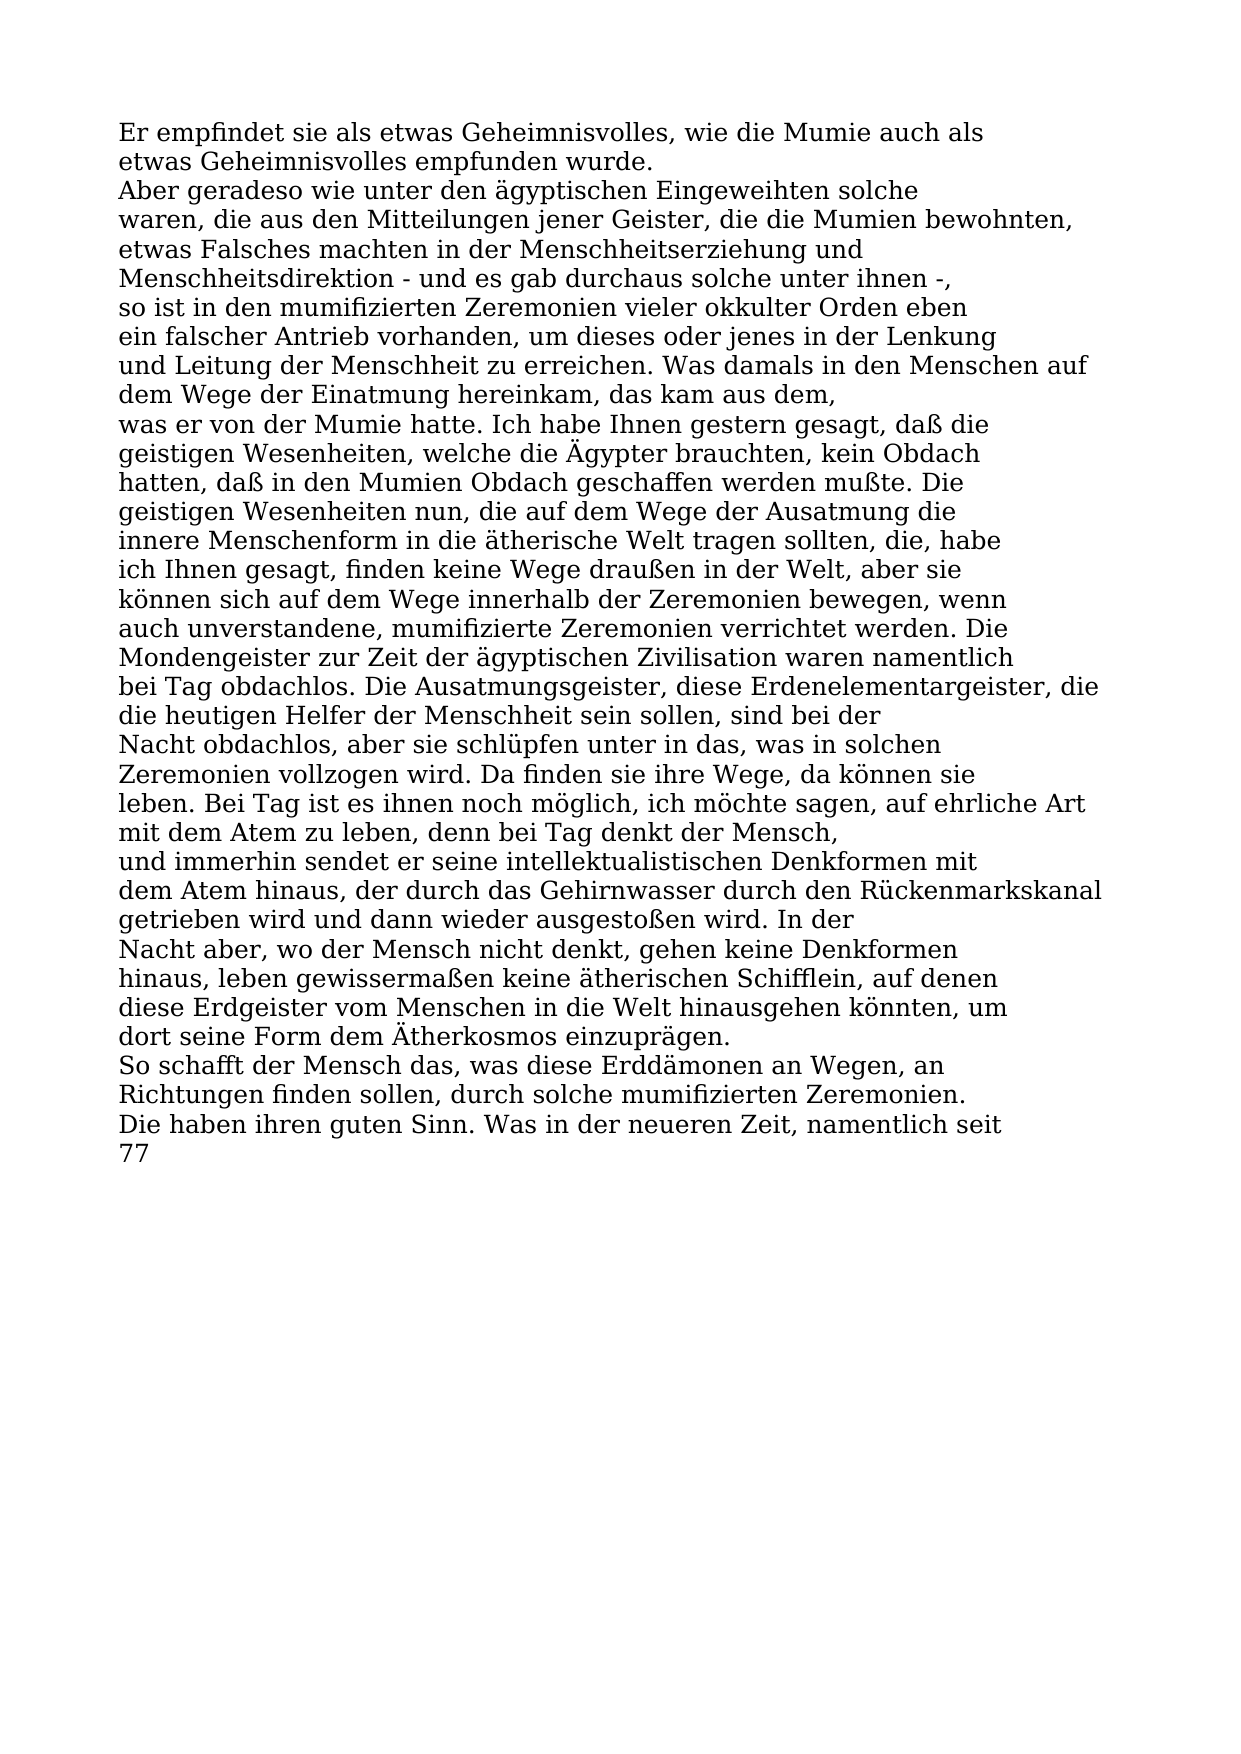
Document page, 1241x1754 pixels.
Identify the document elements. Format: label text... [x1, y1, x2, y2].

text leben. Bei Tag ist es ihnen noch möglich, ich möchte sagen, auf ehrliche Art mit dem Atem zu leben, denn bei Tag denkt der Mensch, [118, 789, 1122, 847]
text hatten, daß in den Mumien Obdach geschaffen werden mußte. Die [118, 468, 1122, 497]
text etwas Geheimnisvolles empfunden wurde. [118, 147, 1122, 176]
text Zeremonien vollzogen wird. Da finden sie ihre Wege, da können sie [118, 760, 1122, 789]
text Menschheitsdirektion - und es gab durchaus solche unter ihnen -, [118, 264, 1122, 293]
text diese Erdgeister vom Menschen in die Welt hinausgehen könnten, um [118, 993, 1122, 1022]
text Aber geradeso wie unter den ägyptischen Eingeweihten solche [118, 176, 1122, 206]
text So schafft der Mensch das, was diese Erddämonen an Wegen, an [118, 1051, 1122, 1081]
text ich Ihnen gesagt, finden keine Wege draußen in der Welt, aber sie [118, 556, 1122, 585]
text Nacht obdachlos, aber sie schlüpfen unter in das, was in solchen [118, 731, 1122, 760]
text Mondengeister zur Zeit der ägyptischen Zivilisation waren namentlich [118, 643, 1122, 672]
text auch unverstandene, mumifizierte Zeremonien verrichtet werden. Die [118, 614, 1122, 643]
text Die haben ihren guten Sinn. Was in der neueren Zeit, namentlich seit [118, 1110, 1122, 1139]
text können sich auf dem Wege innerhalb der Zeremonien bewegen, wenn [118, 585, 1122, 614]
text ein falscher Antrieb vorhanden, um dieses oder jenes in der Lenkung [118, 322, 1122, 351]
text 77 [118, 1139, 1122, 1168]
text geistigen Wesenheiten nun, die auf dem Wege der Ausatmung die [118, 497, 1122, 526]
text dem Atem hinaus, der durch das Gehirnwasser durch den Rückenmarkskanal getrieben wird und dann wieder ausgestoßen wird. In der [118, 876, 1122, 935]
text geistigen Wesenheiten, welche die Ägypter brauchten, kein Obdach [118, 439, 1122, 468]
text innere Menschenform in die ätherische Welt tragen sollten, die, habe [118, 526, 1122, 556]
text Richtungen finden sollen, durch solche mumifizierten Zeremonien. [118, 1081, 1122, 1110]
text dort seine Form dem Ätherkosmos einzuprägen. [118, 1022, 1122, 1051]
text so ist in den mumifizierten Zeremonien vieler okkulter Orden eben [118, 293, 1122, 322]
text und immerhin sendet er seine intellektualistischen Denkformen mit [118, 847, 1122, 876]
text Nacht aber, wo der Mensch nicht denkt, gehen keine Denkformen [118, 935, 1122, 964]
text hinaus, leben gewissermaßen keine ätherischen Schifflein, auf denen [118, 964, 1122, 993]
text Er empfindet sie als etwas Geheimnisvolles, wie die Mumie auch als [118, 118, 1122, 147]
text was er von der Mumie hatte. Ich habe Ihnen gestern gesagt, daß die [118, 410, 1122, 439]
text bei Tag obdachlos. Die Ausatmungsgeister, diese Erdenelementargeister, die die heutigen Helfer der Menschheit sein sollen, sind bei der [118, 672, 1122, 731]
text waren, die aus den Mitteilungen jener Geister, die die Mumien bewohnten, etwas Falsches machten in der Menschheitserziehung und [118, 206, 1122, 264]
text und Leitung der Menschheit zu erreichen. Was damals in den Menschen auf dem Wege der Einatmung hereinkam, das kam aus dem, [118, 351, 1122, 410]
